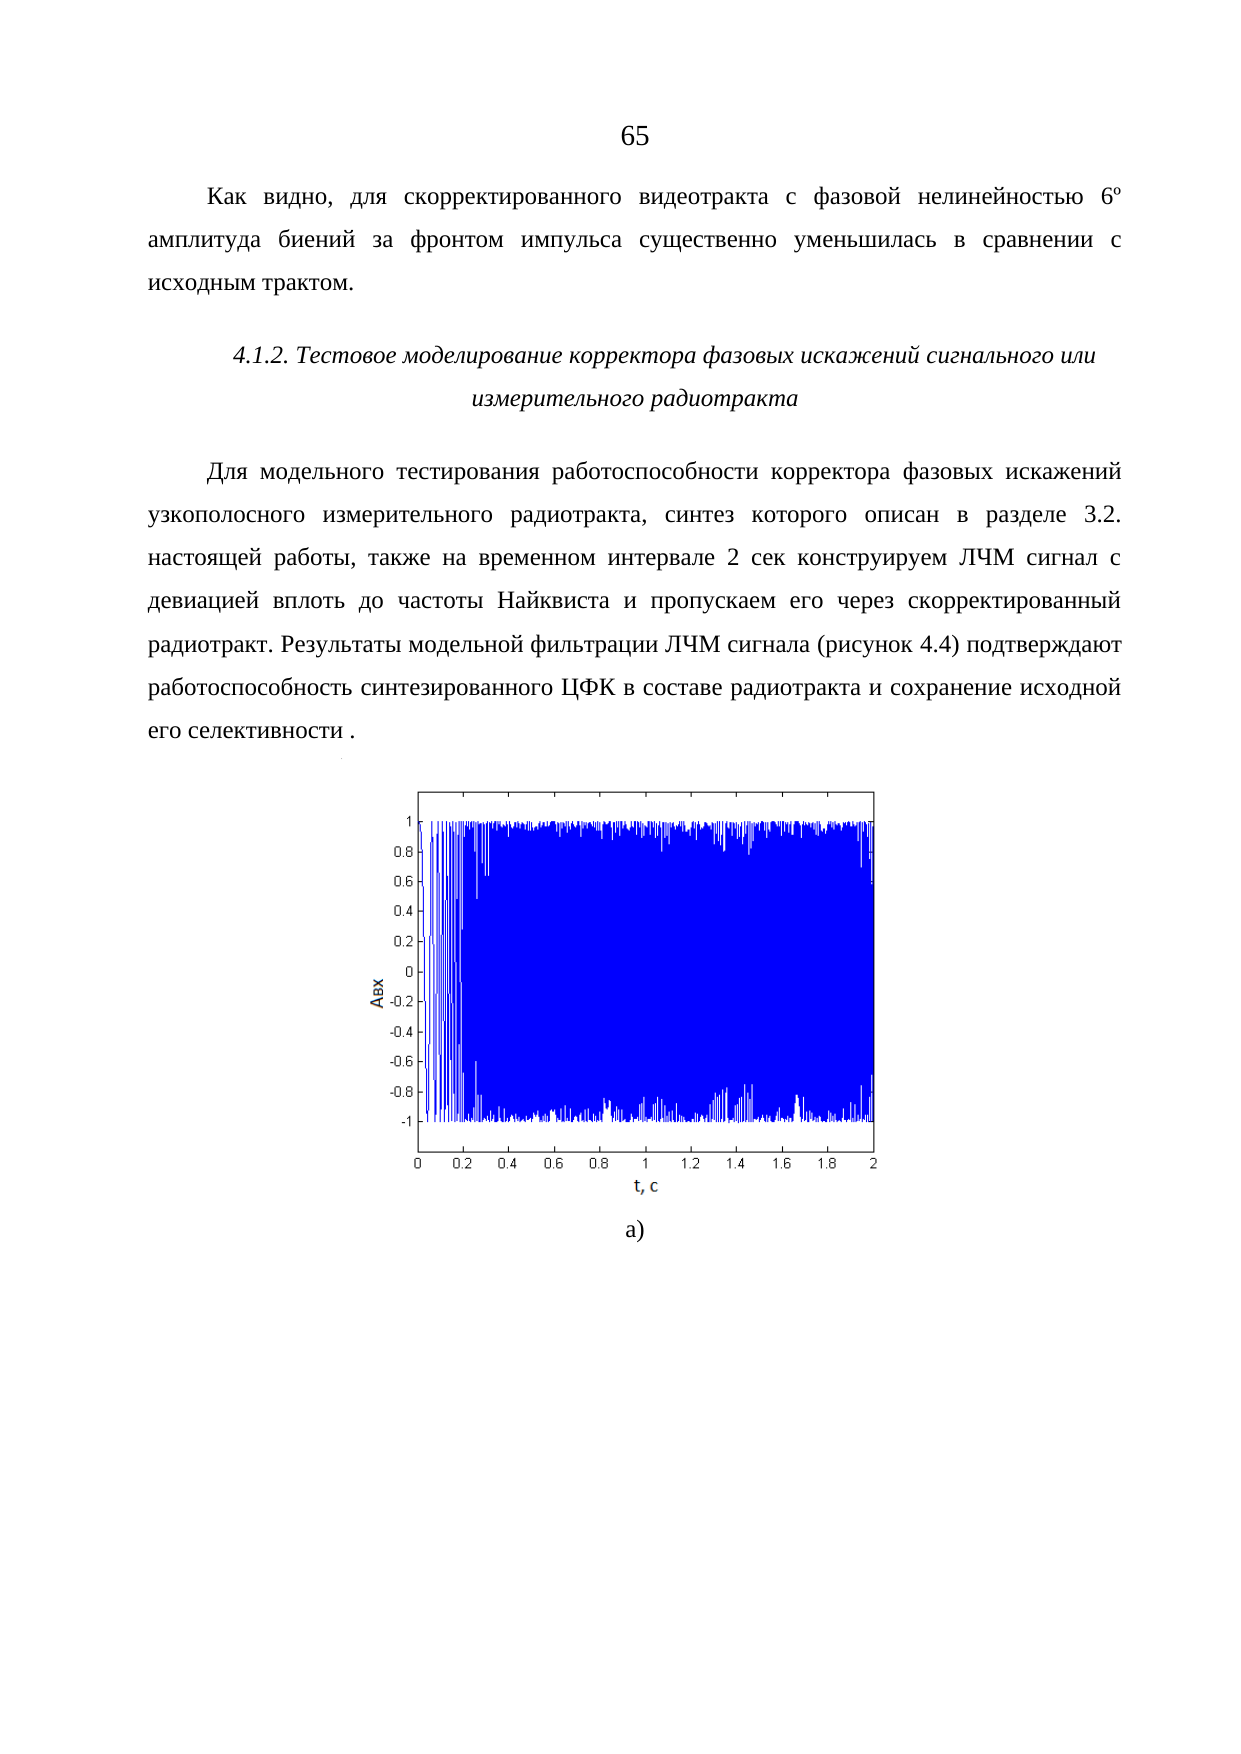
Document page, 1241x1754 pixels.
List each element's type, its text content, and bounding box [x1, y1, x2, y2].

text Для модельного тестирования работоспособности корректора фазовых искажений узкополосного измерительного радиотракта, синтез которого описан в разделе 3.2. настоящей работы, также на временном интервале 2 сек конструируем ЛЧМ сигнал с девиацией вплоть до частоты Найквиста и пропускаем его через скорректированный радиотракт. Результаты модельной фильтрации ЛЧМ сигнала (рисунок 4.4) подтверждают работоспособность синтезированного ЦФК в составе радиотракта и сохранение исходной его селективности . [148, 456, 1122, 744]
subtitle 4.1.2. Тестовое моделирование корректора фазовых искажений сигнального или измерительного радиотракта [148, 340, 1122, 412]
table_header а) [228, 758, 1042, 1243]
text Как видно, для скорректированного видеотракта с фазовой нелинейностью 6º амплитуда биений за фронтом импульса существенно уменьшилась в сравнении с исходным трактом. [148, 181, 1122, 296]
picture [341, 758, 929, 1200]
